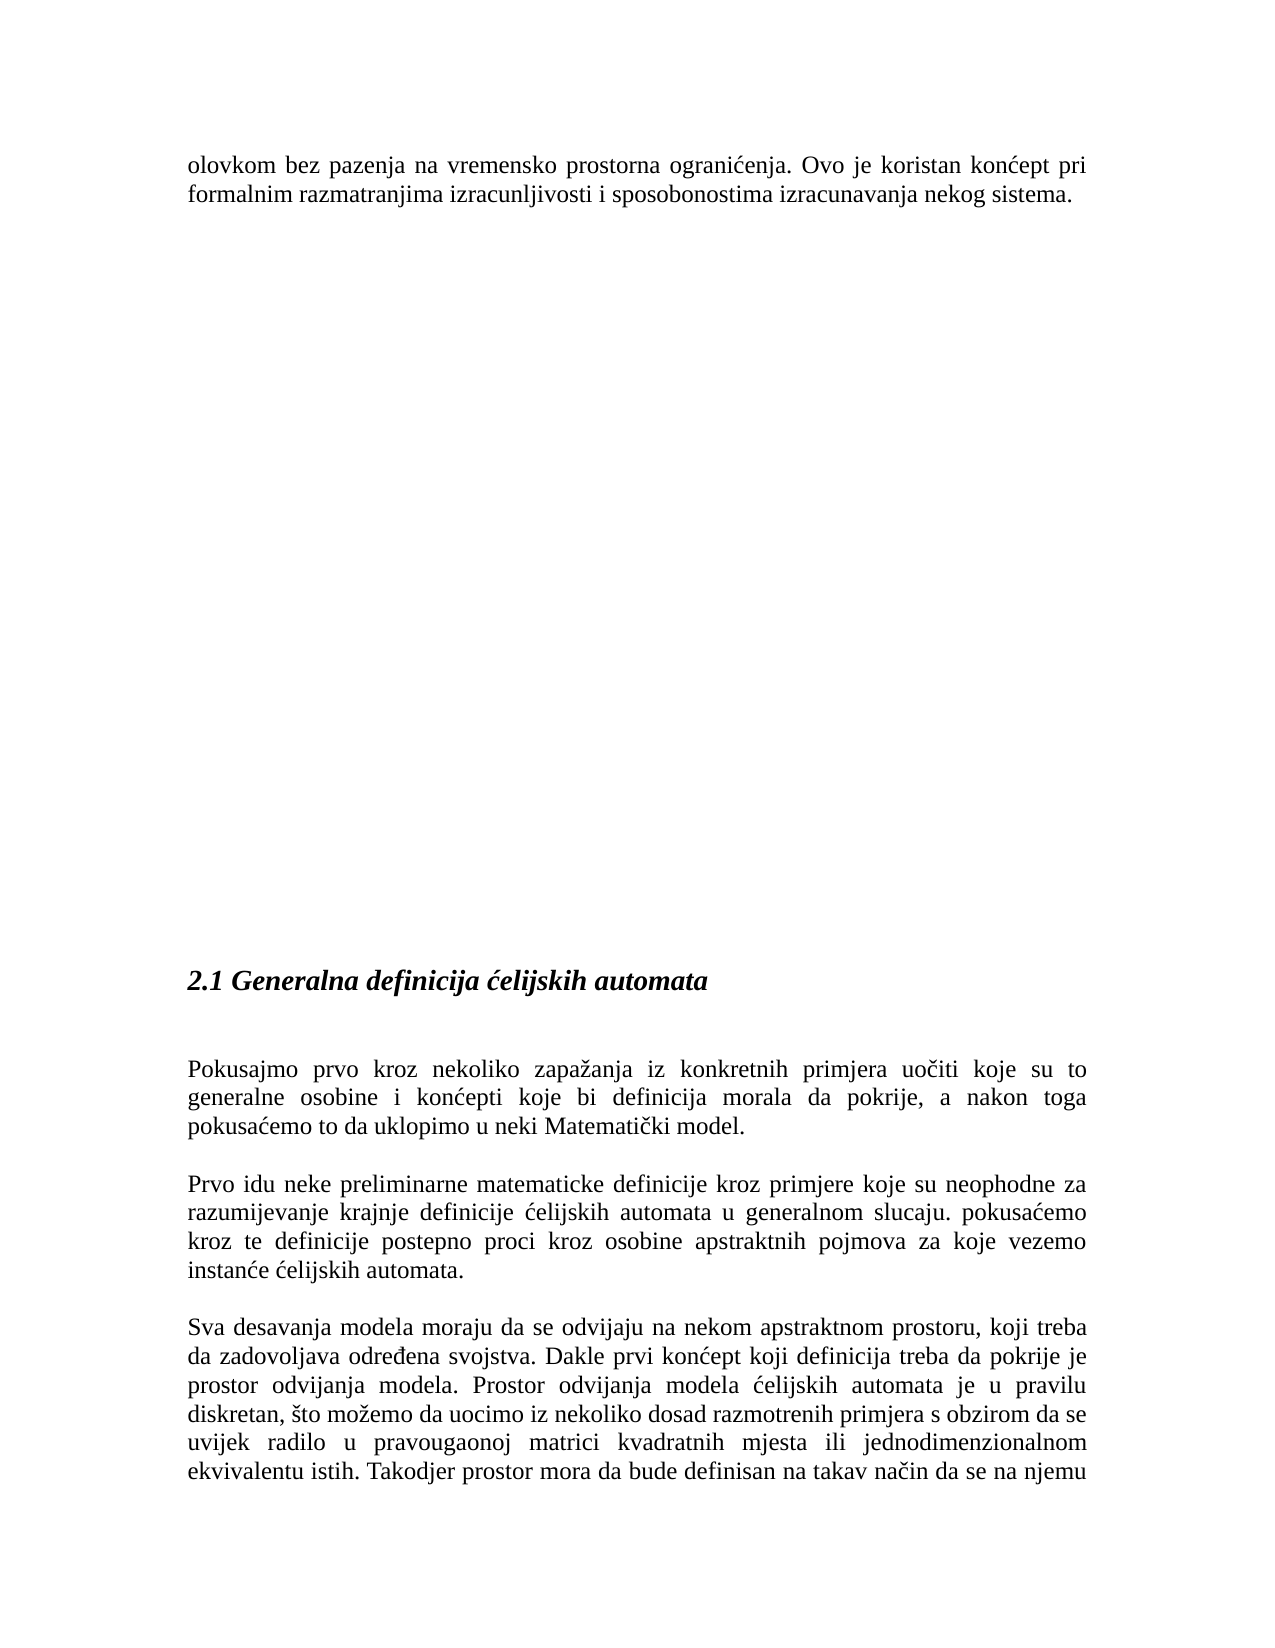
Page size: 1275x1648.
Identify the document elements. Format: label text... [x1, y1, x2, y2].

subtitle 2.1 Generalna definicija ćelijskih automata [187, 963, 1088, 997]
text Pokusajmo prvo kroz nekoliko zapažanja iz konkretnih primjera uočiti koje su to generalne osobine i konćepti koje bi definicija morala da pokrije, a nakon toga pokusaćemo to da uklopimo u neki Matematički model. [187, 1054, 1088, 1140]
text Sva desavanja modela moraju da se odvijaju na nekom apstraktnom prostoru, koji treba da zadovoljava određena svojstva. Dakle prvi konćept koji definicija treba da pokrije je prostor odvijanja modela. Prostor odvijanja modela ćelijskih automata je u pravilu diskretan, što možemo da uocimo iz nekoliko dosad razmotrenih primjera s obzirom da se uvijek radilo u pravougaonoj matrici kvadratnih mjesta ili jednodimenzionalnom ekvivalentu istih. Takodjer prostor mora da bude definisan na takav način da se na njemu [187, 1312, 1088, 1485]
text olovkom bez pazenja na vremensko prostorna ogranićenja. Ovo je koristan konćept pri formalnim razmatranjima izracunljivosti i sposobonostima izracunavanja nekog sistema. [187, 150, 1088, 207]
text Prvo idu neke preliminarne matematicke definicije kroz primjere koje su neophodne za razumijevanje krajnje definicije ćelijskih automata u generalnom slucaju. pokusaćemo kroz te definicije postepno proci kroz osobine apstraktnih pojmova za koje vezemo instanće ćelijskih automata. [187, 1169, 1088, 1284]
